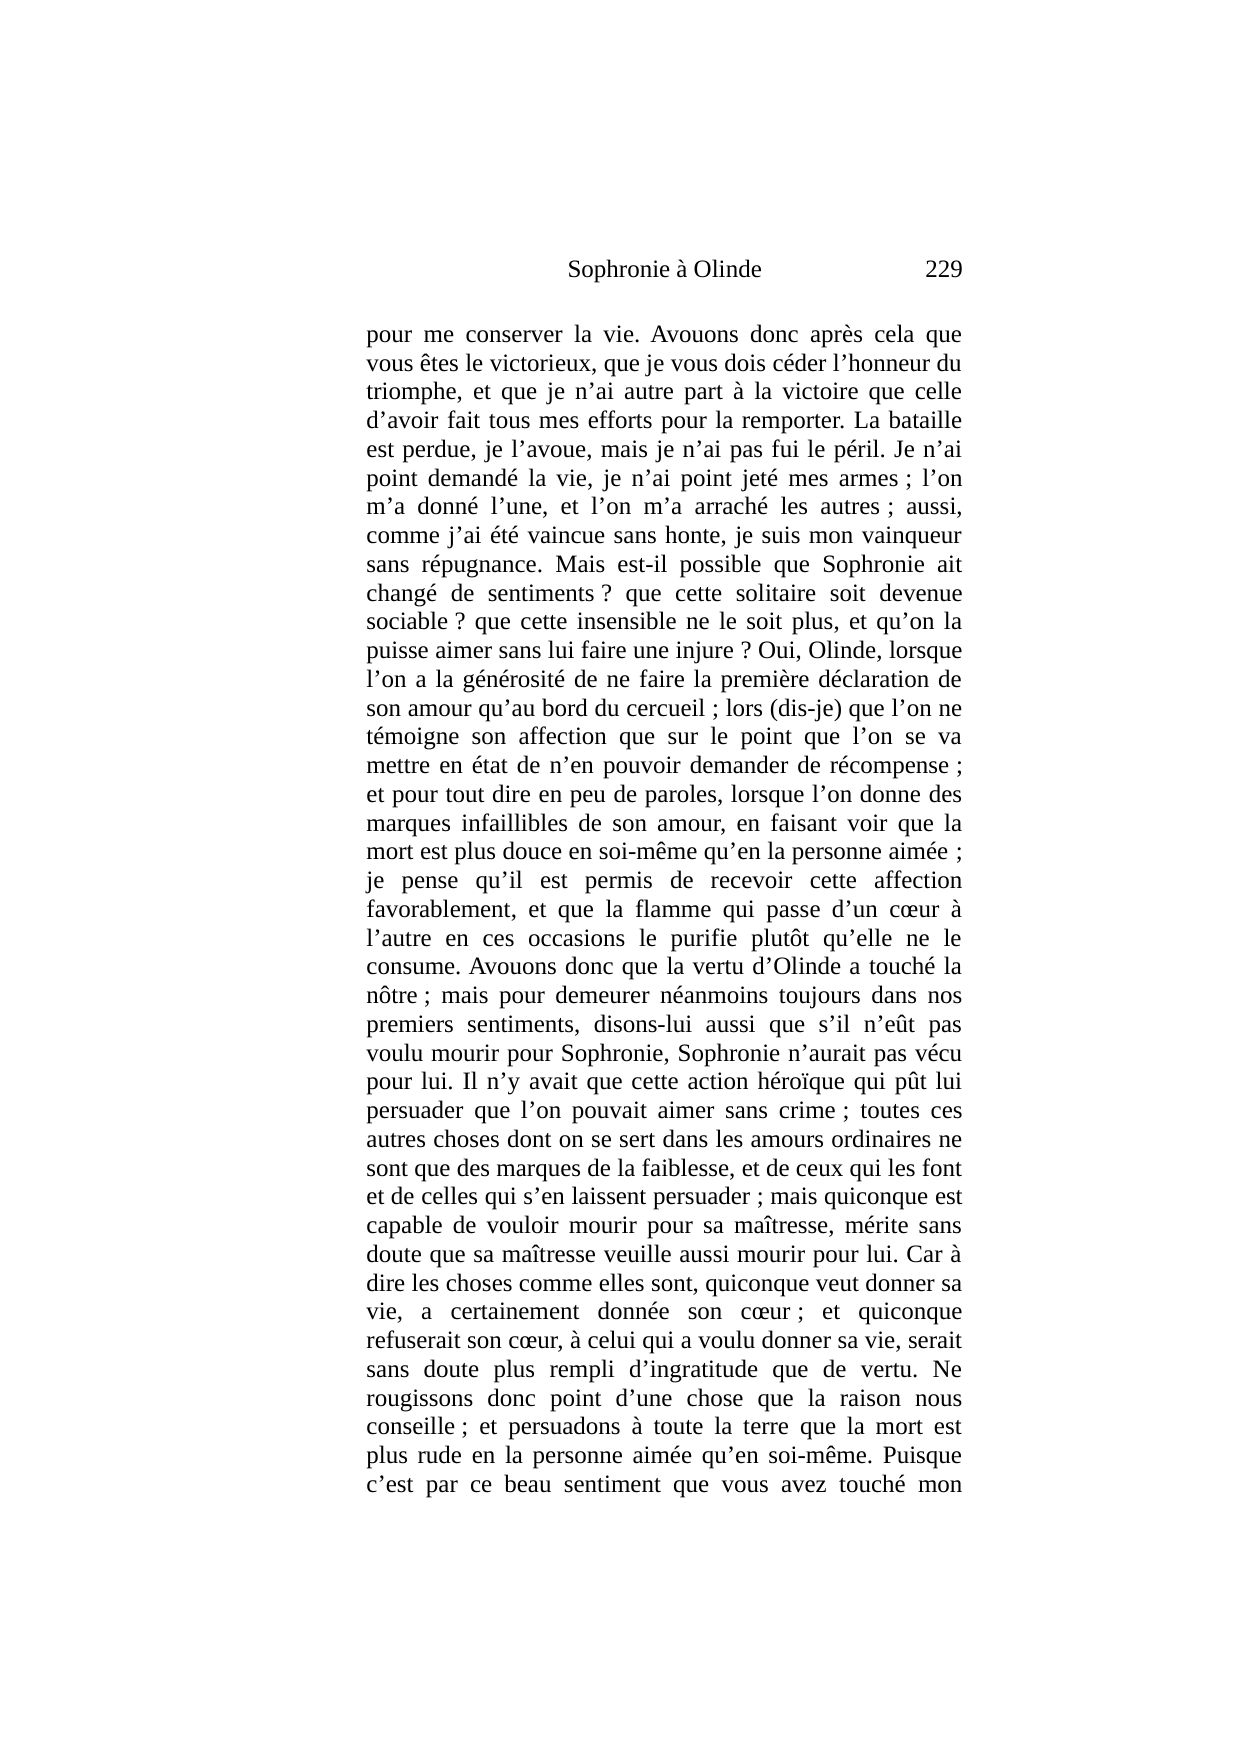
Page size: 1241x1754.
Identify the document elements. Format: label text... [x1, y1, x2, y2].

text pour me conserver la vie. Avouons donc après cela que vous êtes le victorieux, que je vous dois céder l’honneur du triomphe, et que je n’ai autre part à la victoire que celle d’avoir fait tous mes efforts pour la remporter. La bataille est perdue, je l’avoue, mais je n’ai pas fui le péril. Je n’ai point demandé la vie, je n’ai point jeté mes armes ; l’on m’a donné l’une, et l’on m’a arraché les autres ; aussi, comme j’ai été vaincue sans honte, je suis mon vainqueur sans répugnance. Mais est-il possible que Sophronie ait changé de sentiments ? que cette solitaire soit devenue sociable ? que cette insensible ne le soit plus, et qu’on la puisse aimer sans lui faire une injure ? Oui, Olinde, lorsque l’on a la générosité de ne faire la première déclaration de son amour qu’au bord du cercueil ; lors (dis-je) que l’on ne témoigne son affection que sur le point que l’on se va mettre en état de n’en pouvoir demander de récompense ; et pour tout dire en peu de paroles, lorsque l’on donne des marques infaillibles de son amour, en faisant voir que la mort est plus douce en soi-même qu’en la personne aimée ; je pense qu’il est permis de recevoir cette affection favorablement, et que la flamme qui passe d’un cœur à l’autre en ces occasions le purifie plutôt qu’elle ne le consume. Avouons donc que la vertu d’Olinde a touché la nôtre ; mais pour demeurer néanmoins toujours dans nos premiers sentiments, disons-lui aussi que s’il n’eût pas voulu mourir pour Sophronie, Sophronie n’aurait pas vécu pour lui. Il n’y avait que cette action héroïque qui pût lui persuader que l’on pouvait aimer sans crime ; toutes ces autres choses dont on se sert dans les amours ordinaires ne sont que des marques de la faiblesse, et de ceux qui les font et de celles qui s’en laissent persuader ; mais quiconque est capable de vouloir mourir pour sa maîtresse, mérite sans doute que sa maîtresse veuille aussi mourir pour lui. Car à dire les choses comme elles sont, quiconque veut donner sa vie, a certainement donnée son cœur ; et quiconque refuserait son cœur, à celui qui a voulu donner sa vie, serait sans doute plus rempli d’ingratitude que de vertu. Ne rougissons donc point d’une chose que la raison nous conseille ; et persuadons à toute la terre que la mort est plus rude en la personne aimée qu’en soi-même. Puisque c’est par ce beau sentiment que vous avez touché mon [366, 319, 963, 1498]
